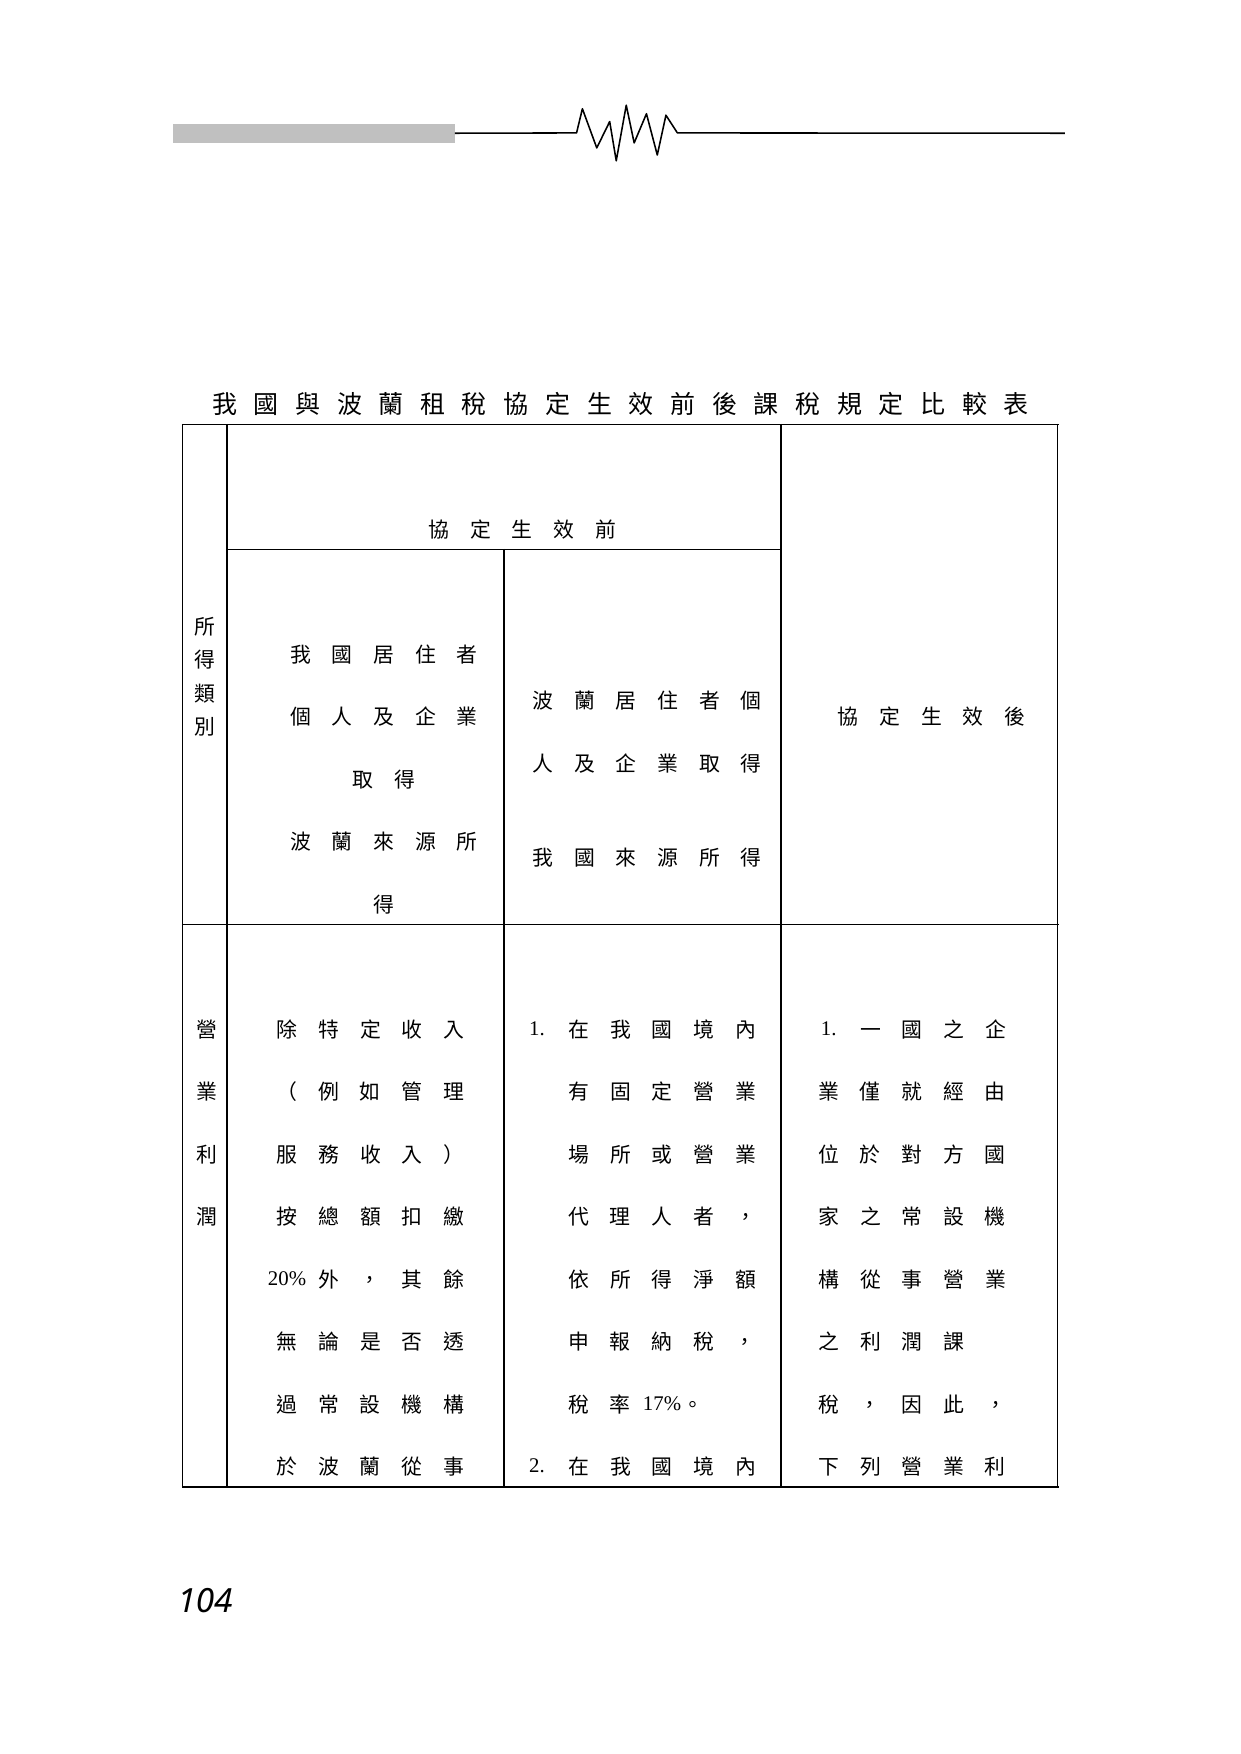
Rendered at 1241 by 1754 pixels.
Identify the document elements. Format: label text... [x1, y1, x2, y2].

table_cell 波蘭居住者個人及企業取得 我國來源所得 [505, 550, 780, 924]
table_cell 營業利潤 [183, 925, 226, 1486]
text 我國與波蘭租稅協定生效前後課稅規定比較表 [183, 361, 1058, 424]
table_header 協定生效前 [228, 425, 780, 549]
table_cell 我國居住者個人及企業取得 波蘭來源所得 [228, 550, 503, 924]
table_cell 1.一國之企業僅就經由位於對方國家之常設機構從事營業之利潤課稅，因此，下列營業利 [782, 925, 1057, 1486]
table_header 協定生效後 [782, 425, 1057, 924]
table_header 所得類別 [183, 425, 226, 924]
table_cell 除特定收入（例如管理服務收入）按總額扣繳20%外，其餘無論是否透過常設機構於波蘭從事 [228, 925, 503, 1486]
table_cell 1.在我國境內有固定營業場所或營業代理人者，依所得淨額申報納稅，稅率17%。 2.在我國境內 [505, 925, 780, 1486]
